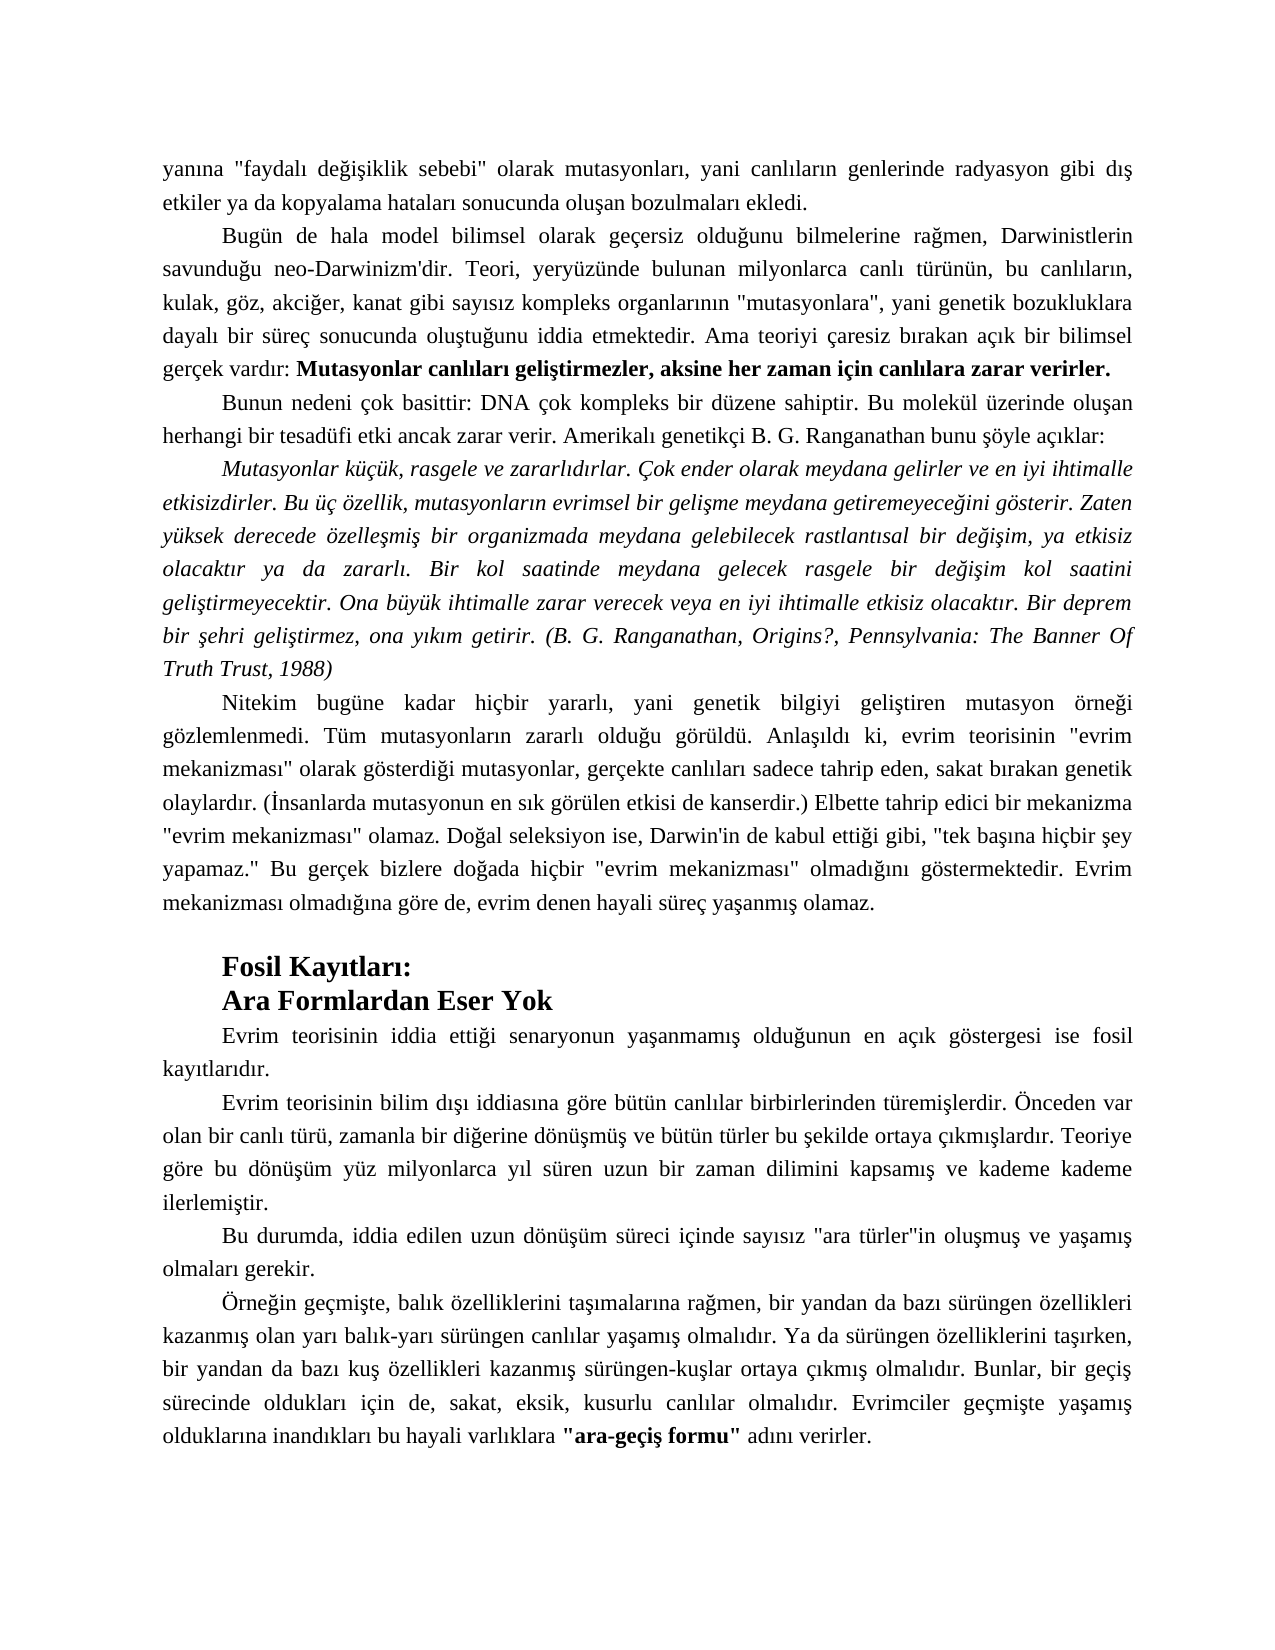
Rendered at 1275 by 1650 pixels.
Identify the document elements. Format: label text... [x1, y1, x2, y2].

text Nitekim bugüne kadar hiçbir yararlı, yani genetik bilgiyi geliştiren mutasyon örneği gözlemlenmedi. Tüm mutasyonların zararlı olduğu görüldü. Anlaşıldı ki, evrim teorisinin "evrim mekanizması" olarak gösterdiği mutasyonlar, gerçekte canlıları sadece tahrip eden, sakat bırakan genetik olaylardır. (İnsanlarda mutasyonun en sık görülen etkisi de kanserdir.) Elbette tahrip edici bir mekanizma "evrim mekanizması" olamaz. Doğal seleksiyon ise, Darwin'in de kabul ettiği gibi, "tek başına hiçbir şey yapamaz." Bu gerçek bizlere doğada hiçbir "evrim mekanizması" olmadığını göstermektedir. Evrim mekanizması olmadığına göre de, evrim denen hayali süreç yaşanmış olamaz. [162, 683, 1134, 917]
text yanına "faydalı değişiklik sebebi" olarak mutasyonları, yani canlıların genlerinde radyasyon gibi dış etkiler ya da kopyalama hataları sonucunda oluşan bozulmaları ekledi. [162, 150, 1134, 217]
text Bu durumda, iddia edilen uzun dönüşüm süreci içinde sayısız "ara türler"in oluşmuş ve yaşamış olmaları gerekir. [162, 1217, 1134, 1283]
text Evrim teorisinin bilim dışı iddiasına göre bütün canlılar birbirlerinden türemişlerdir. Önceden var olan bir canlı türü, zamanla bir diğerine dönüşmüş ve bütün türler bu şekilde ortaya çıkmışlardır. Teoriye göre bu dönüşüm yüz milyonlarca yıl süren uzun bir zaman dilimini kapsamış ve kademe kademe ilerlemiştir. [162, 1083, 1134, 1217]
text Bunun nedeni çok basittir: DNA çok kompleks bir düzene sahiptir. Bu molekül üzerinde oluşan herhangi bir tesadüfi etki ancak zarar verir. Amerikalı genetikçi B. G. Ranganathan bunu şöyle açıklar: [162, 383, 1134, 450]
subtitle Fosil Kayıtları: [162, 950, 1134, 983]
text Bugün de hala model bilimsel olarak geçersiz olduğunu bilmelerine rağmen, Darwinistlerin savunduğu neo-Darwinizm'dir. Teori, yeryüzünde bulunan milyonlarca canlı türünün, bu canlıların, kulak, göz, akciğer, kanat gibi sayısız kompleks organlarının "mutasyonlara", yani genetik bozukluklara dayalı bir süreç sonucunda oluştuğunu iddia etmektedir. Ama teoriyi çaresiz bırakan açık bir bilimsel gerçek vardır: Mutasyonlar canlıları geliştirmezler, aksine her zaman için canlılara zarar verirler. [162, 217, 1134, 383]
text Örneğin geçmişte, balık özelliklerini taşımalarına rağmen, bir yandan da bazı sürüngen özellikleri kazanmış olan yarı balık-yarı sürüngen canlılar yaşamış olmalıdır. Ya da sürüngen özelliklerini taşırken, bir yandan da bazı kuş özellikleri kazanmış sürüngen-kuşlar ortaya çıkmış olmalıdır. Bunlar, bir geçiş sürecinde oldukları için de, sakat, eksik, kusurlu canlılar olmalıdır. Evrimciler geçmişte yaşamış olduklarına inandıkları bu hayali varlıklara "ara-geçiş formu" adını verirler. [162, 1283, 1134, 1450]
text Mutasyonlar küçük, rasgele ve zararlıdırlar. Çok ender olarak meydana gelirler ve en iyi ihtimalle etkisizdirler. Bu üç özellik, mutasyonların evrimsel bir gelişme meydana getiremeyeceğini gösterir. Zaten yüksek derecede özelleşmiş bir organizmada meydana gelebilecek rastlantısal bir değişim, ya etkisiz olacaktır ya da zararlı. Bir kol saatinde meydana gelecek rasgele bir değişim kol saatini geliştirmeyecektir. Ona büyük ihtimalle zarar verecek veya en iyi ihtimalle etkisiz olacaktır. Bir deprem bir şehri geliştirmez, ona yıkım getirir. (B. G. Ranganathan, Origins?, Pennsylvania: The Banner Of Truth Trust, 1988) [162, 450, 1134, 683]
subtitle Ara Formlardan Eser Yok [162, 983, 1134, 1017]
text Evrim teorisinin iddia ettiği senaryonun yaşanmamış olduğunun en açık göstergesi ise fosil kayıtlarıdır. [162, 1017, 1134, 1083]
